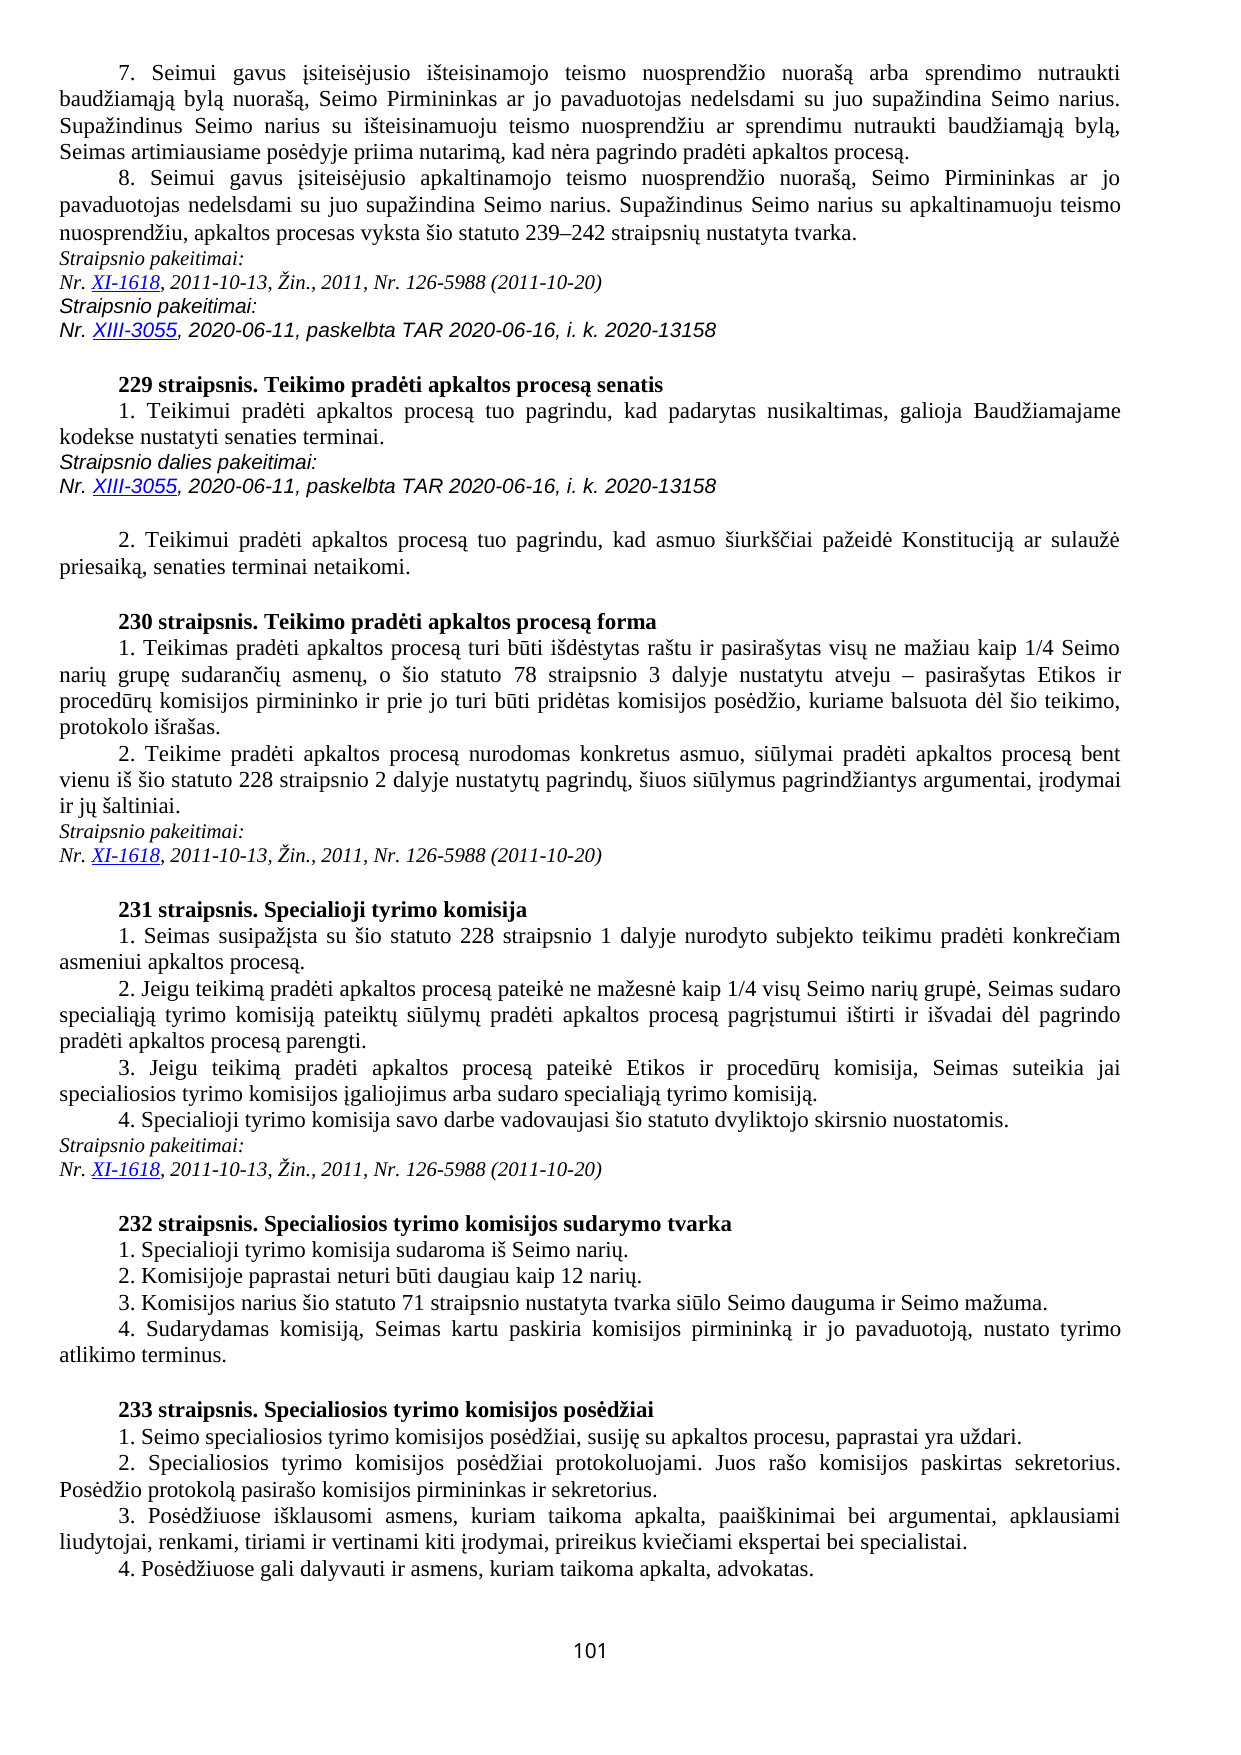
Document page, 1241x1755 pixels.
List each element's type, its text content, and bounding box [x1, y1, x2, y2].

text 233 straipsnis. Specialiosios tyrimo komisijos posėdžiai [59, 1397, 1122, 1423]
text 230 straipsnis. Teikimo pradėti apkaltos procesą forma [59, 608, 1122, 634]
text 2. Teikimui pradėti apkaltos procesą tuo pagrindu, kad asmuo šiurkščiai pažeidė Konstituciją ar sulaužė priesaiką, senaties terminai netaikomi. [59, 526, 1122, 579]
text 229 straipsnis. Teikimo pradėti apkaltos procesą senatis [59, 371, 1122, 397]
text Straipsnio pakeitimai: [59, 819, 1122, 843]
text Nr. XIII-3055, 2020-06-11, paskelbta TAR 2020-06-16, i. k. 2020-13158 [59, 318, 1122, 342]
text 2. Specialiosios tyrimo komisijos posėdžiai protokoluojami. Juos rašo komisijos paskirtas sekretorius. Posėdžio protokolą pasirašo komisijos pirmininkas ir sekretorius. [59, 1449, 1122, 1502]
text 4. Posėdžiuose gali dalyvauti ir asmens, kuriam taikoma apkalta, advokatas. [59, 1555, 1122, 1581]
text 3. Posėdžiuose išklausomi asmens, kuriam taikoma apkalta, paaiškinimai bei argumentai, apklausiami liudytojai, renkami, tiriami ir vertinami kiti įrodymai, prireikus kviečiami ekspertai bei specialistai. [59, 1502, 1122, 1555]
text Nr. XI-1618, 2011-10-13, Žin., 2011, Nr. 126-5988 (2011-10-20) [59, 843, 1122, 867]
text Nr. XI-1618, 2011-10-13, Žin., 2011, Nr. 126-5988 (2011-10-20) [59, 1157, 1122, 1181]
text 2. Jeigu teikimą pradėti apkaltos procesą pateikė ne mažesnė kaip 1/4 visų Seimo narių grupė, Seimas sudaro specialiąją tyrimo komisiją pateiktų siūlymų pradėti apkaltos procesą pagrįstumui ištirti ir išvadai dėl pagrindo pradėti apkaltos procesą parengti. [59, 975, 1122, 1054]
text 232 straipsnis. Specialiosios tyrimo komisijos sudarymo tvarka [59, 1210, 1122, 1236]
text 2. Teikime pradėti apkaltos procesą nurodomas konkretus asmuo, siūlymai pradėti apkaltos procesą bent vienu iš šio statuto 228 straipsnio 2 dalyje nustatytų pagrindų, šiuos siūlymus pagrindžiantys argumentai, įrodymai ir jų šaltiniai. [59, 740, 1122, 819]
text 2. Komisijoje paprastai neturi būti daugiau kaip 12 narių. [59, 1262, 1122, 1289]
text 1. Seimas susipažįsta su šio statuto 228 straipsnio 1 dalyje nurodyto subjekto teikimu pradėti konkrečiam asmeniui apkaltos procesą. [59, 922, 1122, 975]
text 1. Teikimas pradėti apkaltos procesą turi būti išdėstytas raštu ir pasirašytas visų ne mažiau kaip 1/4 Seimo narių grupę sudarančių asmenų, o šio statuto 78 straipsnio 3 dalyje nustatytu atveju – pasirašytas Etikos ir procedūrų komisijos pirmininko ir prie jo turi būti pridėtas komisijos posėdžio, kuriame balsuota dėl šio teikimo, protokolo išrašas. [59, 634, 1122, 740]
text 8. Seimui gavus įsiteisėjusio apkaltinamojo teismo nuosprendžio nuorašą, Seimo Pirmininkas ar jo pavaduotojas nedelsdami su juo supažindina Seimo narius. Supažindinus Seimo narius su apkaltinamuoju teismo nuosprendžiu, apkaltos procesas vyksta šio statuto 239–242 straipsnių nustatyta tvarka. [59, 164, 1122, 246]
text Straipsnio pakeitimai: [59, 294, 1122, 318]
text 3. Jeigu teikimą pradėti apkaltos procesą pateikė Etikos ir procedūrų komisija, Seimas suteikia jai specialiosios tyrimo komisijos įgaliojimus arba sudaro specialiąją tyrimo komisiją. [59, 1054, 1122, 1106]
text Straipsnio dalies pakeitimai: [59, 450, 1122, 474]
text 4. Specialioji tyrimo komisija savo darbe vadovaujasi šio statuto dvyliktojo skirsnio nuostatomis. [59, 1106, 1122, 1133]
text 3. Komisijos narius šio statuto 71 straipsnio nustatyta tvarka siūlo Seimo dauguma ir Seimo mažuma. [59, 1289, 1122, 1315]
text 4. Sudarydamas komisiją, Seimas kartu paskiria komisijos pirmininką ir jo pavaduotoją, nustato tyrimo atlikimo terminus. [59, 1315, 1122, 1368]
text 7. Seimui gavus įsiteisėjusio išteisinamojo teismo nuosprendžio nuorašą arba sprendimo nutraukti baudžiamąją bylą nuorašą, Seimo Pirmininkas ar jo pavaduotojas nedelsdami su juo supažindina Seimo narius. Supažindinus Seimo narius su išteisinamuoju teismo nuosprendžiu ar sprendimu nutraukti baudžiamąją bylą, Seimas artimiausiame posėdyje priima nutarimą, kad nėra pagrindo pradėti apkaltos procesą. [59, 59, 1122, 164]
text Straipsnio pakeitimai: [59, 246, 1122, 270]
text 1. Seimo specialiosios tyrimo komisijos posėdžiai, susiję su apkaltos procesu, paprastai yra uždari. [59, 1423, 1122, 1449]
text Nr. XI-1618, 2011-10-13, Žin., 2011, Nr. 126-5988 (2011-10-20) [59, 270, 1122, 294]
text 231 straipsnis. Specialioji tyrimo komisija [59, 896, 1122, 922]
text 1. Specialioji tyrimo komisija sudaroma iš Seimo narių. [59, 1236, 1122, 1262]
text 1. Teikimui pradėti apkaltos procesą tuo pagrindu, kad padarytas nusikaltimas, galioja Baudžiamajame kodekse nustatyti senaties terminai. [59, 397, 1122, 450]
text Straipsnio pakeitimai: [59, 1133, 1122, 1157]
text Nr. XIII-3055, 2020-06-11, paskelbta TAR 2020-06-16, i. k. 2020-13158 [59, 474, 1122, 498]
